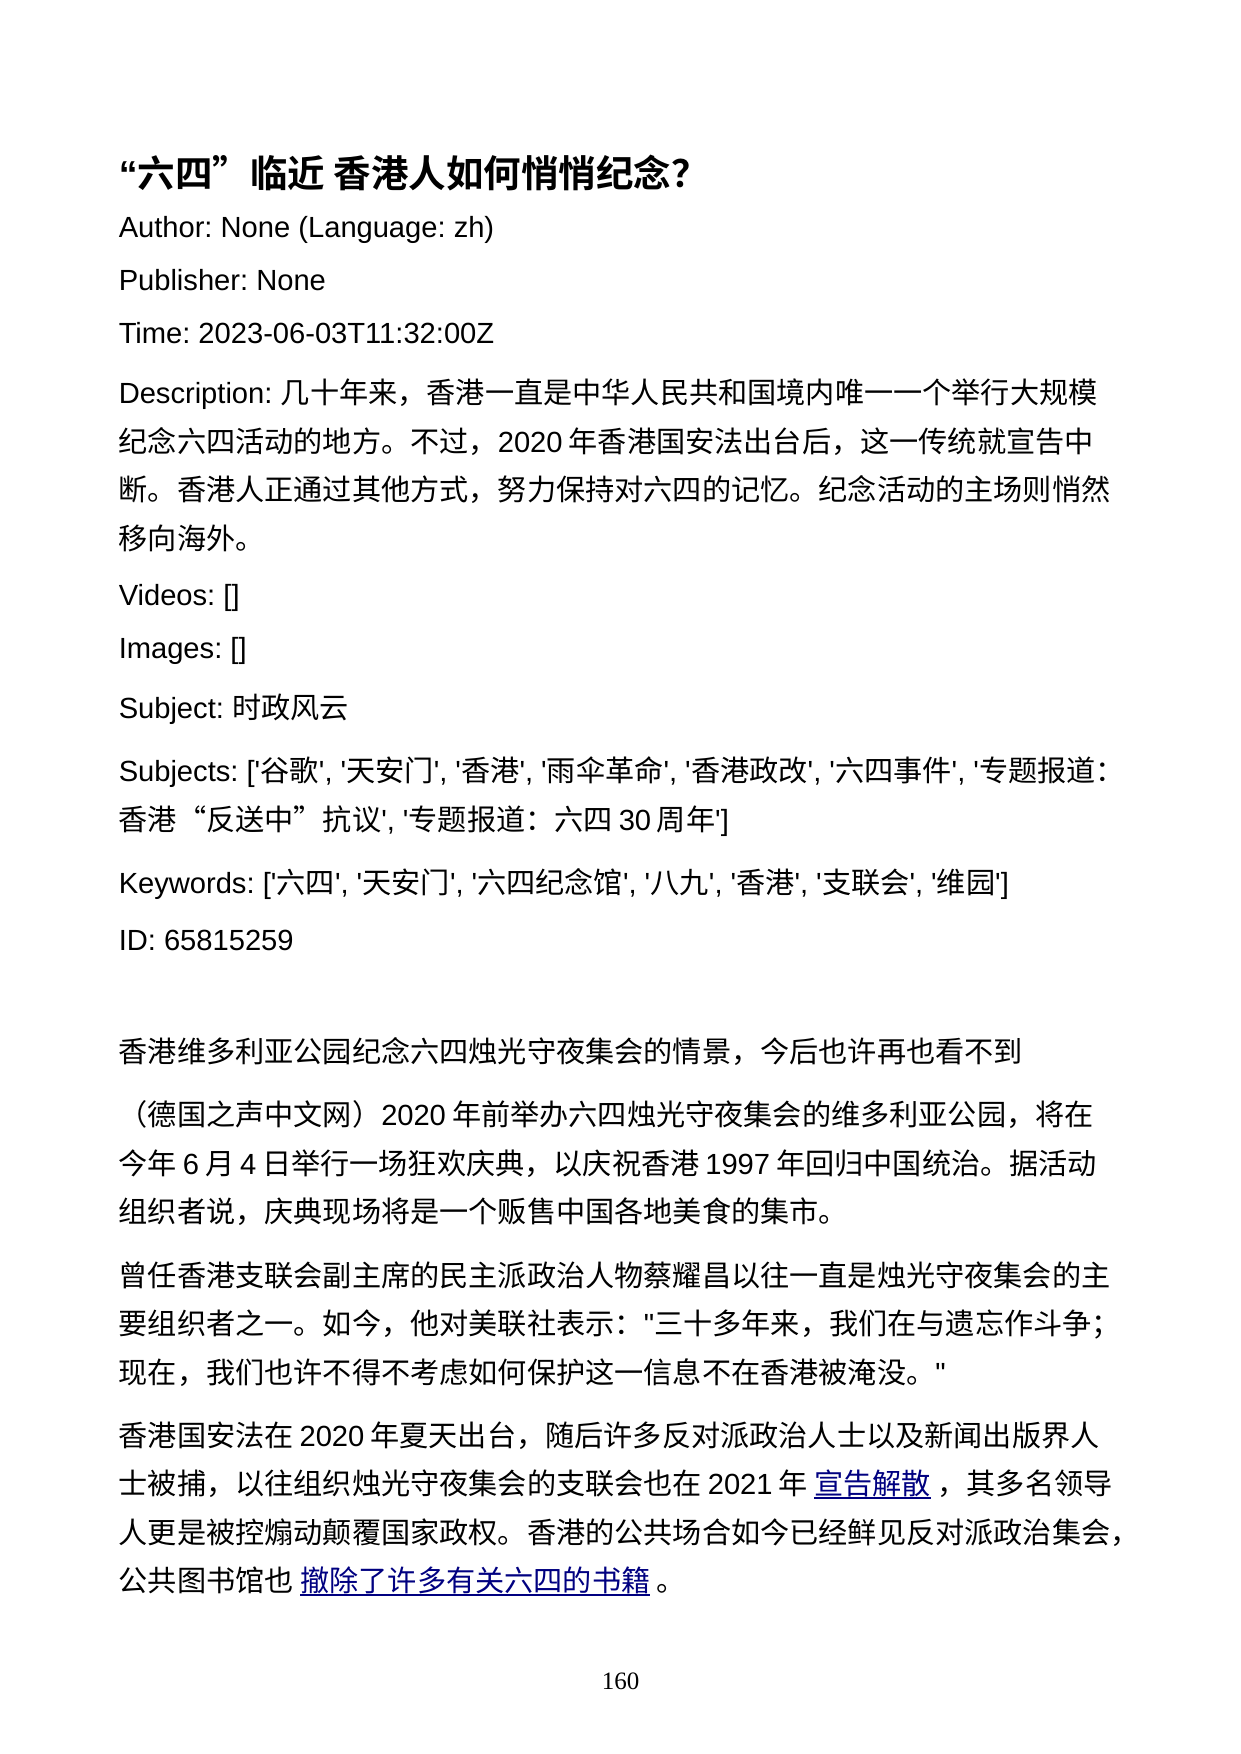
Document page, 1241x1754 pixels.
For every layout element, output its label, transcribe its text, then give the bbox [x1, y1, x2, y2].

text Subject: 时政风云 [118, 685, 1122, 727]
text Time: 2023-06-03T11:32:00Z [118, 317, 1122, 350]
text 曾任香港支联会副主席的民主派政治人物蔡耀昌以往一直是烛光守夜集会的主要组织者之一。如今，他对美联社表示："三十多年来，我们在与遗忘作斗争；现在，我们也许不得不考虑如何保护这一信息不在香港被淹没。" [118, 1252, 1122, 1392]
text Description: 几十年来，香港一直是中华人民共和国境内唯一一个举行大规模纪念六四活动的地方。不过，2020年香港国安法出台后，这一传统就宣告中断。香港人正通过其他方式，努力保持对六四的记忆。纪念活动的主场则悄然移向海外。 [118, 370, 1122, 558]
text Videos: [] [118, 578, 1122, 612]
text （德国之声中文网）2020年前举办六四烛光守夜集会的维多利亚公园，将在今年6月4日举行一场狂欢庆典，以庆祝香港1997年回归中国统治。据活动组织者说，庆典现场将是一个贩售中国各地美食的集市。 [118, 1092, 1122, 1231]
text Author: None (Language: zh) [118, 210, 1122, 244]
text Keywords: ['六四', '天安门', '六四纪念馆', '八九', '香港', '支联会', '维园'] [118, 859, 1122, 902]
text ID: 65815259 [118, 923, 1122, 956]
text Images: [] [118, 632, 1122, 665]
subtitle “六四”临近 香港人如何悄悄纪念？ [118, 143, 1122, 198]
text Publisher: None [118, 263, 1122, 297]
text 香港维多利亚公园纪念六四烛光守夜集会的情景，今后也许再也看不到 [118, 1029, 1122, 1071]
text Subjects: ['谷歌', '天安门', '香港', '雨伞革命', '香港政改', '六四事件', '专题报道：香港“反送中”抗议', '专题报道：六四30周年'] [118, 748, 1122, 839]
text 香港国安法在2020年夏天出台，随后许多反对派政治人士以及新闻出版界人士被捕，以往组织烛光守夜集会的支联会也在2021年 宣告解散 ，其多名领导人更是被控煽动颠覆国家政权。香港的公共场合如今已经鲜见反对派政治集会，公共图书馆也 撤除了许多有关六四的书籍 。 [118, 1412, 1122, 1600]
